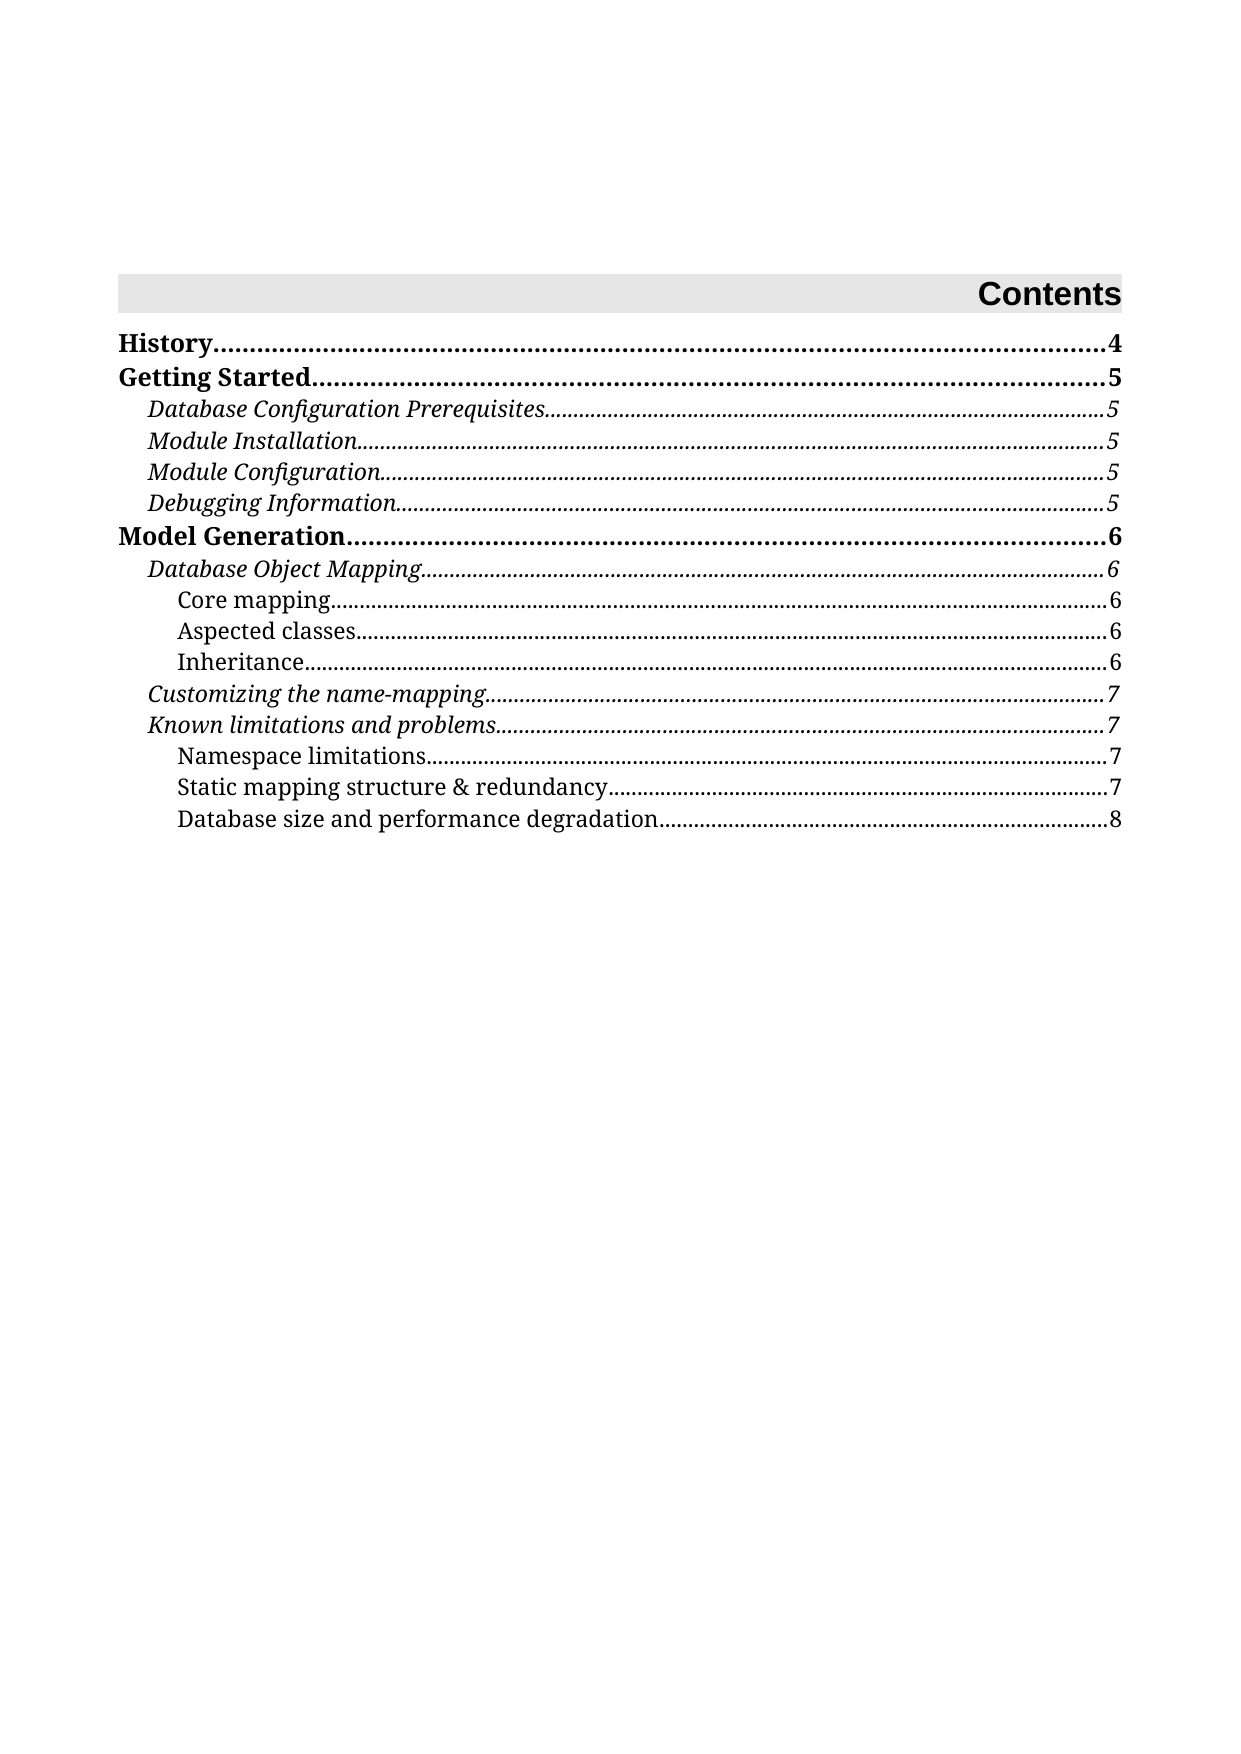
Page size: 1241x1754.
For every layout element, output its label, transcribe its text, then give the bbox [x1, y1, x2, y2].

text Getting Started 5 [118, 359, 1122, 393]
text Database Configuration Prerequisites 5 [148, 393, 1122, 425]
text Known limitations and problems 7 [148, 709, 1122, 740]
text Namespace limitations 7 [177, 740, 1122, 771]
text Debugging Information 5 [148, 487, 1122, 518]
text Module Installation 5 [148, 425, 1122, 456]
text Model Generation 6 [118, 518, 1122, 552]
text Aspected classes 6 [177, 615, 1122, 646]
text Core mapping 6 [177, 584, 1122, 615]
text Inheritance 6 [177, 646, 1122, 677]
text History 4 [118, 325, 1122, 359]
subtitle Contents [118, 274, 1122, 313]
text Module Configuration 5 [148, 456, 1122, 487]
text Customizing the name-mapping 7 [148, 677, 1122, 709]
text Database Object Mapping 6 [148, 552, 1122, 584]
text Static mapping structure & redundancy 7 [177, 771, 1122, 802]
text Database size and performance degradation 8 [177, 802, 1122, 834]
